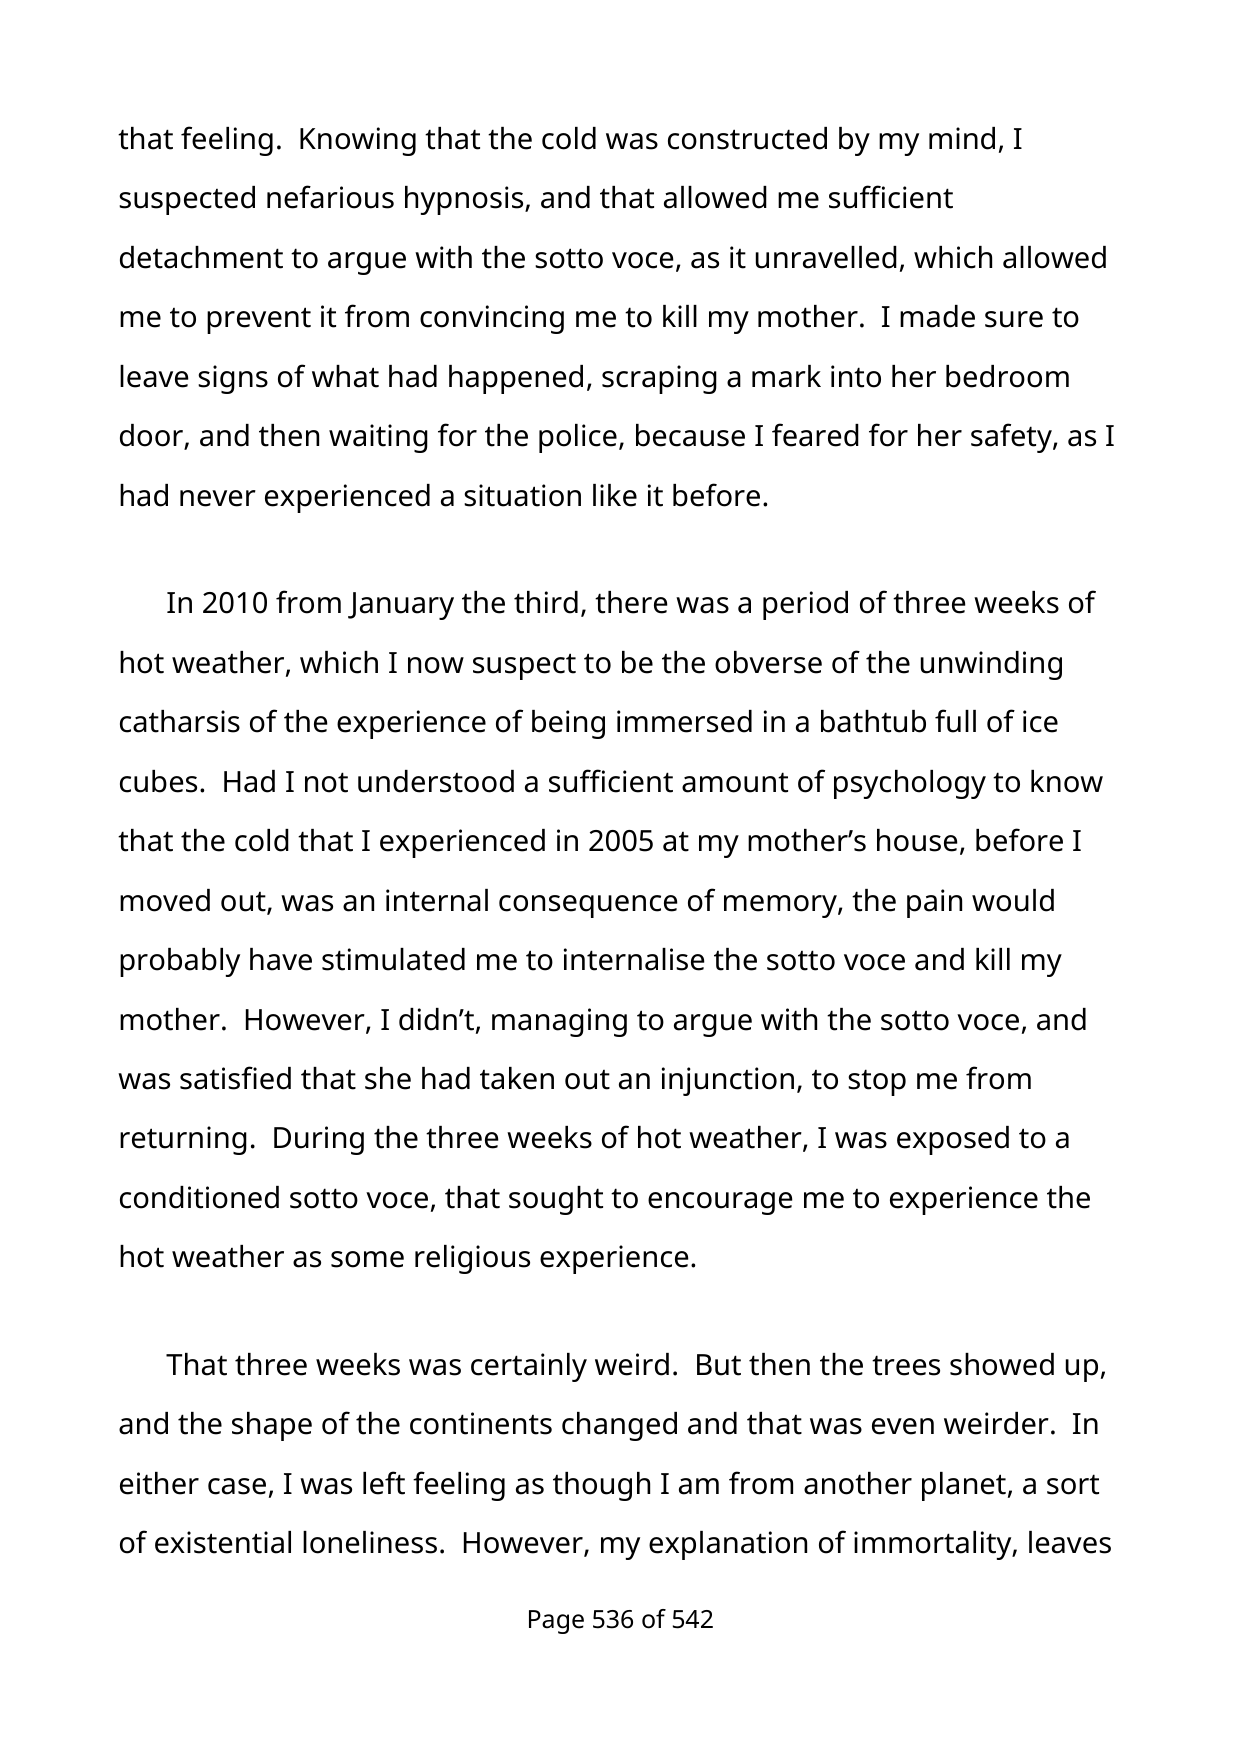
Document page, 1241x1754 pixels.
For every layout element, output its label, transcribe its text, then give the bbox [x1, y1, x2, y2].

text In 2010 from January the third, there was a period of three weeks of hot weather, which I now suspect to be the obverse of the unwinding catharsis of the experience of being immersed in a bathtub full of ice cubes. Had I not understood a sufficient amount of psychology to know that the cold that I experienced in 2005 at my mother’s house, before I moved out, was an internal consequence of memory, the pain would probably have stimulated me to internalise the sotto voce and kill my mother. However, I didn’t, managing to argue with the sotto voce, and was satisfied that she had taken out an injunction, to stop me from returning. During the three weeks of hot weather, I was exposed to a conditioned sotto voce, that sought to encourage me to experience the hot weather as some religious experience. [118, 582, 1122, 1276]
text that feeling. Knowing that the cold was constructed by my mind, I suspected nefarious hypnosis, and that allowed me sufficient detachment to argue with the sotto voce, as it unravelled, which allowed me to prevent it from convincing me to kill my mother. I made sure to leave signs of what had happened, scraping a mark into her bedroom door, and then waiting for the police, because I feared for her safety, as I had never experienced a situation like it before. [118, 118, 1122, 515]
text That three weeks was certainly weird. But then the trees showed up, and the shape of the continents changed and that was even weirder. In either case, I was left feeling as though I am from another planet, a sort of existential loneliness. However, my explanation of immortality, leaves [118, 1344, 1122, 1562]
